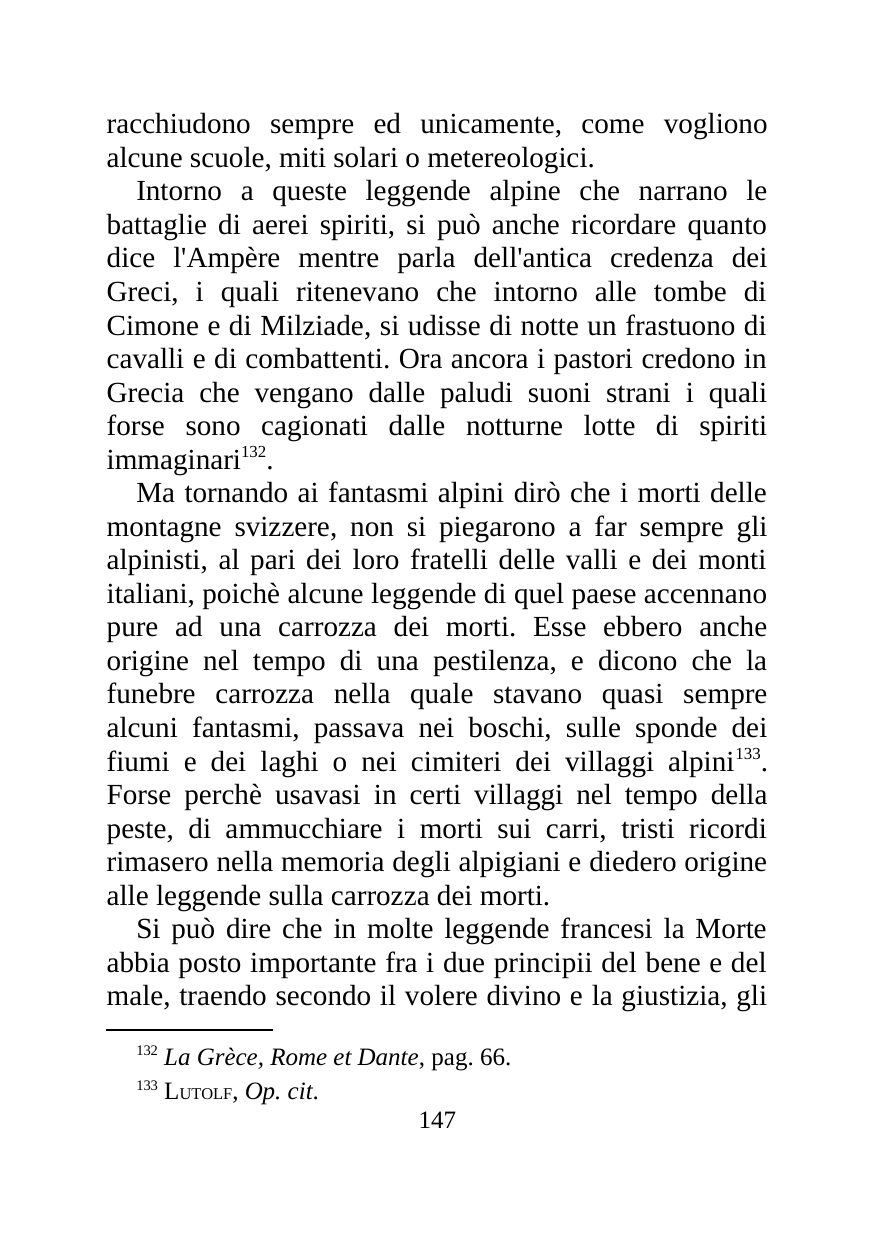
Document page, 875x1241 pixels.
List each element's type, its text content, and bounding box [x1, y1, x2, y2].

text racchiudono sempre ed unicamente, come vogliono alcune scuole, miti solari o metereologici. [106, 106, 768, 173]
text Intorno a queste leggende alpine che narrano le battaglie di aerei spiriti, si può anche ricordare quanto dice l'Ampère mentre parla dell'antica credenza dei Greci, i quali ritenevano che intorno alle tombe di Cimone e di Milziade, si udisse di notte un frastuono di cavalli e di combattenti. Ora ancora i pastori credono in Grecia che vengano dalle paludi suoni strani i quali forse sono cagionati dalle notturne lotte di spiriti immaginari. [106, 173, 768, 475]
text Lutolf, Op. cit. [106, 1076, 768, 1105]
text La Grèce, Rome et Dante, pag. 66. [106, 1042, 768, 1070]
text Ma tornando ai fantasmi alpini dirò che i morti delle montagne svizzere, non si piegarono a far sempre gli alpinisti, al pari dei loro fratelli delle valli e dei monti italiani, poichè alcune leggende di quel paese accennano pure ad una carrozza dei morti. Esse ebbero anche origine nel tempo di una pestilenza, e dicono che la funebre carrozza nella quale stavano quasi sempre alcuni fantasmi, passava nei boschi, sulle sponde dei fiumi e dei laghi o nei cimiteri dei villaggi alpini. Forse perchè usavasi in certi villaggi nel tempo della peste, di ammucchiare i morti sui carri, tristi ricordi rimasero nella memoria degli alpigiani e diedero origine alle leggende sulla carrozza dei morti. [106, 475, 768, 911]
text Si può dire che in molte leggende francesi la Morte abbia posto importante fra i due principii del bene e del male, traendo secondo il volere divino e la giustizia, gli [106, 911, 768, 1012]
